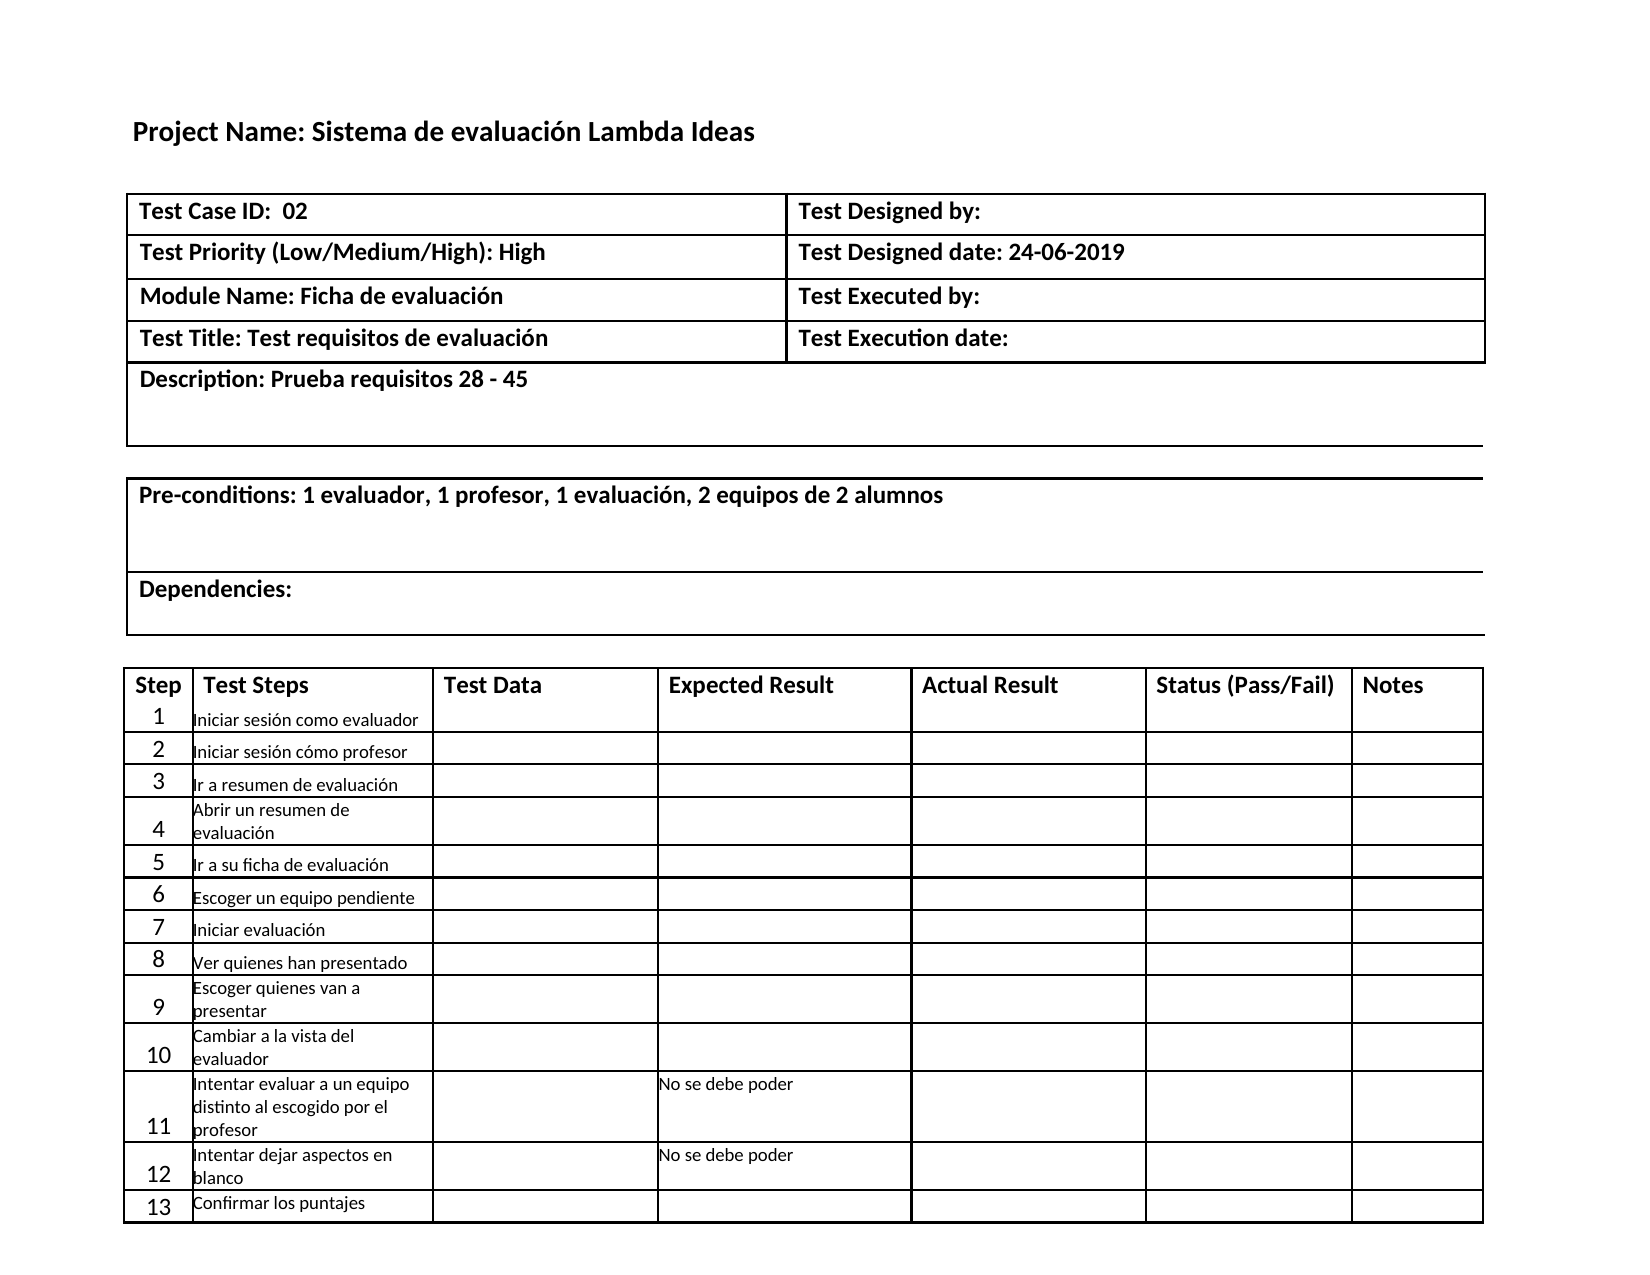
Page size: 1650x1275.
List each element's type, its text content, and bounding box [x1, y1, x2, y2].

table_cell [434, 733, 657, 763]
table_cell [913, 911, 1145, 942]
table_cell [913, 846, 1145, 876]
table_cell [913, 1072, 1145, 1141]
table_cell Test Execution date: [788, 322, 1484, 361]
table_cell No se debe poder [659, 1072, 910, 1141]
table_cell [434, 765, 657, 796]
table_cell Test Case ID: 02 [128, 195, 785, 234]
table_cell [913, 765, 1145, 796]
table_cell [1147, 911, 1351, 942]
table_cell [913, 976, 1145, 1022]
table_cell [659, 846, 910, 876]
table_cell [434, 1024, 657, 1070]
table_cell Description: Prueba requisitos 28 - 45 [128, 364, 1485, 445]
table_cell 2 [125, 733, 192, 763]
table_cell [1353, 1143, 1482, 1189]
table_cell [913, 700, 1145, 731]
table_cell [434, 944, 657, 974]
table_cell 13 [125, 1191, 192, 1221]
table_cell [659, 765, 910, 796]
table_cell [659, 733, 910, 763]
table_cell [659, 798, 910, 844]
table_cell [913, 733, 1145, 763]
table_cell [1147, 798, 1351, 844]
table_cell [1147, 765, 1351, 796]
table_cell [434, 700, 657, 731]
table_cell [1147, 1072, 1351, 1141]
table_cell [913, 879, 1145, 909]
table_cell 3 [125, 765, 192, 796]
table_cell 6 [125, 879, 192, 909]
table_cell [1353, 733, 1482, 763]
table_cell Test Designed date: 24-06-2019 [788, 236, 1484, 278]
table_cell 1 [125, 700, 192, 731]
table_cell Test Title: Test requisitos de evaluación [128, 322, 785, 361]
table_cell [1353, 976, 1482, 1022]
table_cell [434, 879, 657, 909]
table_cell No se debe poder [659, 1143, 910, 1189]
table_cell [659, 911, 910, 942]
table_cell [659, 976, 910, 1022]
table_cell 10 [125, 1024, 192, 1070]
table_cell [1147, 944, 1351, 974]
table_cell [1147, 1024, 1351, 1070]
table_cell [913, 1191, 1145, 1221]
table_header Notes [1353, 669, 1482, 700]
table_header Project Name: Sistema de evaluación Lambda Ideas [127, 103, 1485, 149]
table_cell [1353, 911, 1482, 942]
table_cell Intentar dejar aspectos en blanco [194, 1143, 432, 1189]
table_cell 11 [125, 1072, 192, 1141]
table_cell [434, 911, 657, 942]
table_cell Ir a resumen de evaluación [194, 765, 432, 796]
table_cell [1353, 1024, 1482, 1070]
table_cell [1147, 1143, 1351, 1189]
table_cell [913, 1024, 1145, 1070]
table_cell 4 [125, 798, 192, 844]
table_cell Confirmar los puntajes [194, 1191, 432, 1221]
table_header Expected Result [659, 669, 910, 700]
table_cell Abrir un resumen de evaluación [194, 798, 432, 844]
table_header Test Data [434, 669, 657, 700]
table_cell [1353, 1072, 1482, 1141]
table_header Test Steps [194, 669, 432, 700]
table_cell 5 [125, 846, 192, 876]
table_cell [434, 1191, 657, 1221]
table_cell [1147, 846, 1351, 876]
table_cell 12 [125, 1143, 192, 1189]
table_cell Escoger quienes van a presentar [194, 976, 432, 1022]
table_cell Ver quienes han presentado [194, 944, 432, 974]
table_cell [1147, 733, 1351, 763]
table_header Status (Pass/Fail) [1147, 669, 1351, 700]
table_cell [127, 447, 786, 477]
table_cell Test Designed by: [788, 195, 1484, 234]
table_cell [1353, 765, 1482, 796]
table_cell [659, 879, 910, 909]
table_cell [786, 445, 1485, 477]
table_cell 9 [125, 976, 192, 1022]
table_cell [1353, 944, 1482, 974]
table_cell [434, 1072, 657, 1141]
table_header Actual Result [913, 669, 1145, 700]
table_cell [1147, 976, 1351, 1022]
table_cell Escoger un equipo pendiente [194, 879, 432, 909]
table_cell 7 [125, 911, 192, 942]
table_cell Dependencies: [128, 571, 1485, 634]
table_cell [913, 798, 1145, 844]
table_cell [127, 149, 1485, 193]
table_cell [434, 976, 657, 1022]
table_cell [659, 944, 910, 974]
table_cell Test Executed by: [788, 280, 1484, 320]
table_cell [434, 1143, 657, 1189]
table_cell Iniciar sesión cómo profesor [194, 733, 432, 763]
table_cell [1147, 879, 1351, 909]
table_cell [659, 1024, 910, 1070]
table_cell [1353, 798, 1482, 844]
table_cell Pre-conditions: 1 evaluador, 1 profesor, 1 evaluación, 2 equipos de 2 alumnos [128, 478, 1485, 571]
table_cell Iniciar evaluación [194, 911, 432, 942]
table_cell Module Name: Ficha de evaluación [128, 280, 785, 320]
table_cell [659, 700, 910, 731]
table_cell [913, 1143, 1145, 1189]
table_cell [434, 798, 657, 844]
table_cell [1353, 879, 1482, 909]
table_cell [1353, 1191, 1482, 1221]
table_cell [659, 1191, 910, 1221]
table_cell Cambiar a la vista del evaluador [194, 1024, 432, 1070]
table_cell [913, 944, 1145, 974]
table_cell Test Priority (Low/Medium/High): High [128, 236, 785, 278]
table_cell [1353, 846, 1482, 876]
table_header Step [125, 669, 192, 700]
table_cell [1147, 1191, 1351, 1221]
table_cell Iniciar sesión como evaluador [194, 700, 432, 731]
table_cell 8 [125, 944, 192, 974]
table_cell Intentar evaluar a un equipo distinto al escogido por el profesor [194, 1072, 432, 1141]
table_cell [1147, 700, 1351, 731]
table_cell [434, 846, 657, 876]
table_cell Ir a su ficha de evaluación [194, 846, 432, 876]
table_cell [1353, 700, 1482, 731]
